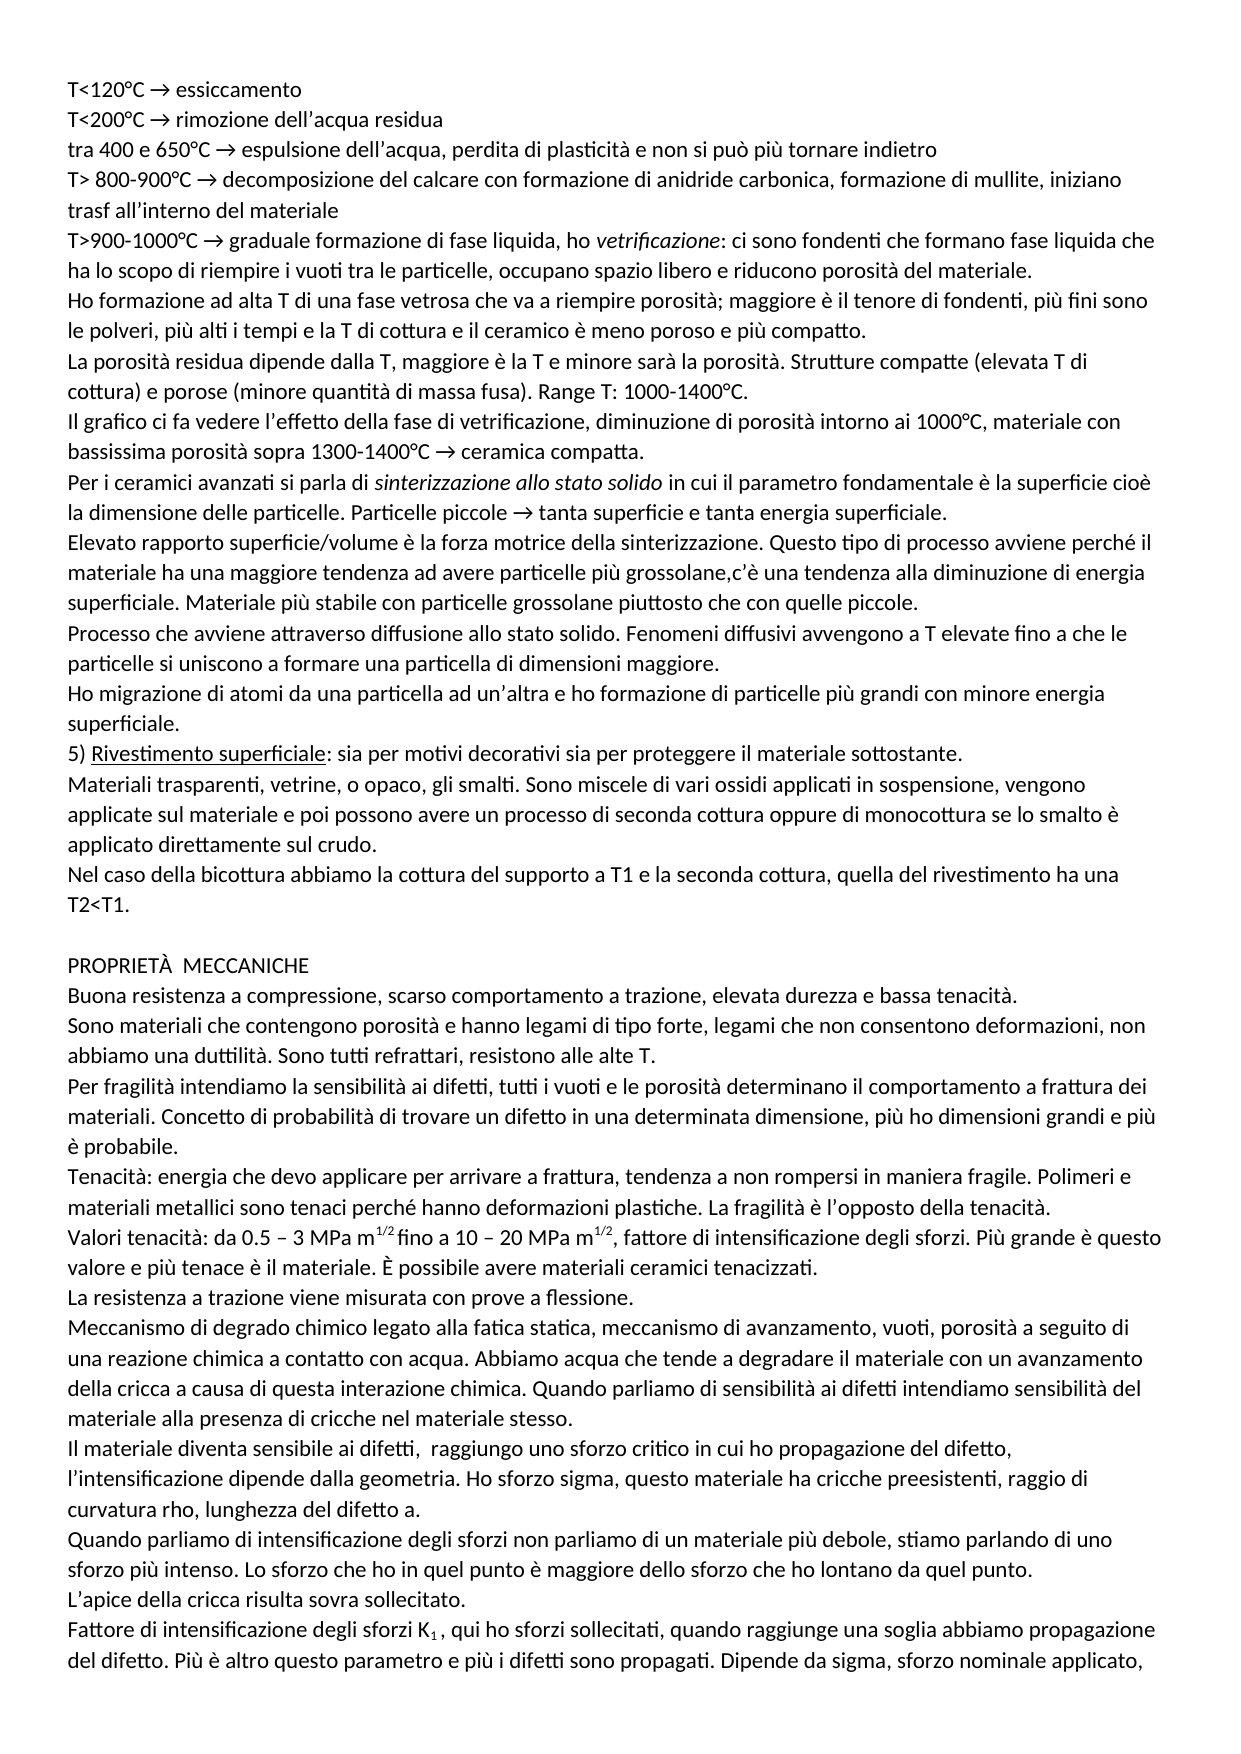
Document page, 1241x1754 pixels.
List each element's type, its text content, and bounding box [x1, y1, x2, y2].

text T<120°C → essiccamento T<200°C → rimozione dell’acqua residua tra 400 e 650°C → espulsione dell’acqua, perdita di plasticità e non si può più tornare indietro T> 800-900°C → decomposizione del calcare con formazione di anidride carbonica, formazione di mullite, iniziano trasf all’interno del materiale T>900-1000°C → graduale formazione di fase liquida, ho vetrificazione: ci sono fondenti che formano fase liquida che ha lo scopo di riempire i vuoti tra le particelle, occupano spazio libero e riducono porosità del materiale. Ho formazione ad alta T di una fase vetrosa che va a riempire porosità; maggiore è il tenore di fondenti, più fini sono le polveri, più alti i tempi e la T di cottura e il ceramico è meno poroso e più compatto. La porosità residua dipende dalla T, maggiore è la T e minore sarà la porosità. Strutture compatte (elevata T di cottura) e porose (minore quantità di massa fusa). Range T: 1000-1400°C. Il grafico ci fa vedere l’effetto della fase di vetrificazione, diminuzione di porosità intorno ai 1000°C, materiale con bassissima porosità sopra 1300-1400°C → ceramica compatta. Per i ceramici avanzati si parla di sinterizzazione allo stato solido in cui il parametro fondamentale è la superficie cioè la dimensione delle particelle. Particelle piccole → tanta superficie e tanta energia superficiale. Elevato rapporto superficie/volume è la forza motrice della sinterizzazione. Questo tipo di processo avviene perché il materiale ha una maggiore tendenza ad avere particelle più grossolane,c’è una tendenza alla diminuzione di energia superficiale. Materiale più stabile con particelle grossolane piuttosto che con quelle piccole. Processo che avviene attraverso diffusione allo stato solido. Fenomeni diffusivi avvengono a T elevate fino a che le particelle si uniscono a formare una particella di dimensioni maggiore. Ho migrazione di atomi da una particella ad un’altra e ho formazione di particelle più grandi con minore energia superficiale. 5) Rivestimento superficiale: sia per motivi decorativi sia per proteggere il materiale sottostante. Materiali trasparenti, vetrine, o opaco, gli smalti. Sono miscele di vari ossidi applicati in sospensione, vengono applicate sul materiale e poi possono avere un processo di seconda cottura oppure di monocottura se lo smalto è applicato direttamente sul crudo. Nel caso della bicottura abbiamo la cottura del supporto a T1 e la seconda cottura, quella del rivestimento ha una T2<T1. PROPRIETÀ MECCANICHE Buona resistenza a compressione, scarso comportamento a trazione, elevata durezza e bassa tenacità. Sono materiali che contengono porosità e hanno legami di tipo forte, legami che non consentono deformazioni, non abbiamo una duttilità. Sono tutti refrattari, resistono alle alte T. Per fragilità intendiamo la sensibilità ai difetti, tutti i vuoti e le porosità determinano il comportamento a frattura dei materiali. Concetto di probabilità di trovare un difetto in una determinata dimensione, più ho dimensioni grandi e più è probabile. Tenacità: energia che devo applicare per arrivare a frattura, tendenza a non rompersi in maniera fragile. Polimeri e materiali metallici sono tenaci perché hanno deformazioni plastiche. La fragilità è l’opposto della tenacità. Valori tenacità: da 0.5 – 3 MPa m1/2 fino a 10 – 20 MPa m1/2, fattore di intensificazione degli sforzi. Più grande è questo valore e più tenace è il materiale. È possibile avere materiali ceramici tenacizzati. La resistenza a trazione viene misurata con prove a flessione. Meccanismo di degrado chimico legato alla fatica statica, meccanismo di avanzamento, vuoti, porosità a seguito di una reazione chimica a contatto con acqua. Abbiamo acqua che tende a degradare il materiale con un avanzamento della cricca a causa di questa interazione chimica. Quando parliamo di sensibilità ai difetti intendiamo sensibilità del materiale alla presenza di cricche nel materiale stesso. Il materiale diventa sensibile ai difetti, raggiungo uno sforzo critico in cui ho propagazione del difetto, l’intensificazione dipende dalla geometria. Ho sforzo sigma, questo materiale ha cricche preesistenti, raggio di curvatura rho, lunghezza del difetto a. Quando parliamo di intensificazione degli sforzi non parliamo di un materiale più debole, stiamo parlando di uno sforzo più intenso. Lo sforzo che ho in quel punto è maggiore dello sforzo che ho lontano da quel punto. L’apice della cricca risulta sovra sollecitato. Fattore di intensificazione degli sforzi K1 , qui ho sforzi sollecitati, quando raggiunge una soglia abbiamo propagazione del difetto. Più è altro questo parametro e più i difetti sono propagati. Dipende da sigma, sforzo nominale applicato, [67, 75, 1165, 1674]
